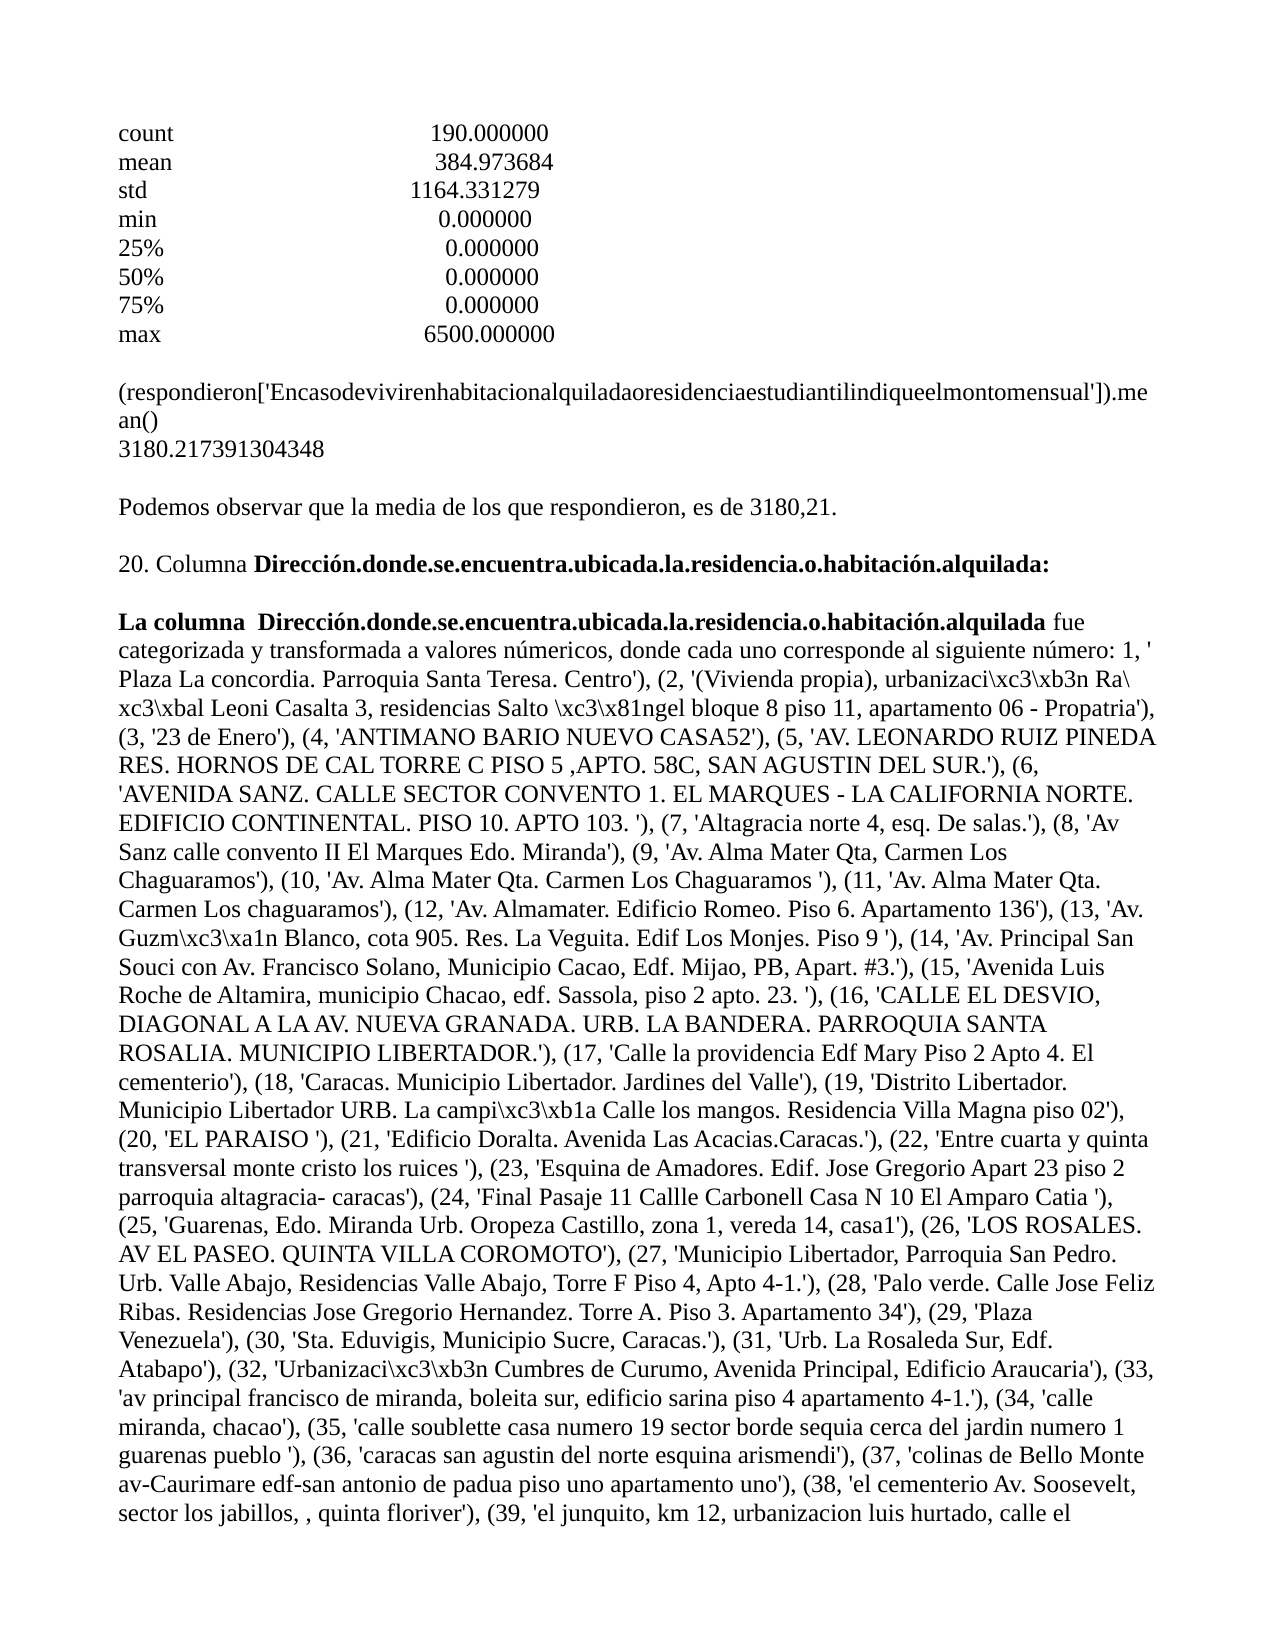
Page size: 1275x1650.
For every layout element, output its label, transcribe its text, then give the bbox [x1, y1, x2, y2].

text (respondieron['Encasodevivirenhabitacionalquiladaoresidenciaestudiantilindiqueelmontomensual']).mean() [118, 377, 1157, 434]
text 50% 0.000000 [118, 262, 1157, 291]
text count 190.000000 [118, 118, 1157, 147]
text mean 384.973684 [118, 147, 1157, 176]
text max 6500.000000 [118, 319, 1157, 348]
text La columna Dirección.donde.se.encuentra.ubicada.la.residencia.o.habitación.alquilada fue categorizada y transformada a valores númericos, donde cada uno corresponde al siguiente número: 1, ' Plaza La concordia. Parroquia Santa Teresa. Centro'), (2, '(Vivienda propia), urbanizaci\xc3\xb3n Ra\xc3\xbal Leoni Casalta 3, residencias Salto \xc3\x81ngel bloque 8 piso 11, apartamento 06 - Propatria'), (3, '23 de Enero'), (4, 'ANTIMANO BARIO NUEVO CASA52'), (5, 'AV. LEONARDO RUIZ PINEDA RES. HORNOS DE CAL TORRE C PISO 5 ,APTO. 58C, SAN AGUSTIN DEL SUR.'), (6, 'AVENIDA SANZ. CALLE SECTOR CONVENTO 1. EL MARQUES - LA CALIFORNIA NORTE. EDIFICIO CONTINENTAL. PISO 10. APTO 103. '), (7, 'Altagracia norte 4, esq. De salas.'), (8, 'Av Sanz calle convento II El Marques Edo. Miranda'), (9, 'Av. Alma Mater Qta, Carmen Los Chaguaramos'), (10, 'Av. Alma Mater Qta. Carmen Los Chaguaramos '), (11, 'Av. Alma Mater Qta. Carmen Los chaguaramos'), (12, 'Av. Almamater. Edificio Romeo. Piso 6. Apartamento 136'), (13, 'Av. Guzm\xc3\xa1n Blanco, cota 905. Res. La Veguita. Edif Los Monjes. Piso 9 '), (14, 'Av. Principal San Souci con Av. Francisco Solano, Municipio Cacao, Edf. Mijao, PB, Apart. #3.'), (15, 'Avenida Luis Roche de Altamira, municipio Chacao, edf. Sassola, piso 2 apto. 23. '), (16, 'CALLE EL DESVIO, DIAGONAL A LA AV. NUEVA GRANADA. URB. LA BANDERA. PARROQUIA SANTA ROSALIA. MUNICIPIO LIBERTADOR.'), (17, 'Calle la providencia Edf Mary Piso 2 Apto 4. El cementerio'), (18, 'Caracas. Municipio Libertador. Jardines del Valle'), (19, 'Distrito Libertador. Municipio Libertador URB. La campi\xc3\xb1a Calle los mangos. Residencia Villa Magna piso 02'), (20, 'EL PARAISO '), (21, 'Edificio Doralta. Avenida Las Acacias.Caracas.'), (22, 'Entre cuarta y quinta transversal monte cristo los ruices '), (23, 'Esquina de Amadores. Edif. Jose Gregorio Apart 23 piso 2 parroquia altagracia- caracas'), (24, 'Final Pasaje 11 Callle Carbonell Casa N 10 El Amparo Catia '), (25, 'Guarenas, Edo. Miranda Urb. Oropeza Castillo, zona 1, vereda 14, casa1'), (26, 'LOS ROSALES. AV EL PASEO. QUINTA VILLA COROMOTO'), (27, 'Municipio Libertador, Parroquia San Pedro. Urb. Valle Abajo, Residencias Valle Abajo, Torre F Piso 4, Apto 4-1.'), (28, 'Palo verde. Calle Jose Feliz Ribas. Residencias Jose Gregorio Hernandez. Torre A. Piso 3. Apartamento 34'), (29, 'Plaza Venezuela'), (30, 'Sta. Eduvigis, Municipio Sucre, Caracas.'), (31, 'Urb. La Rosaleda Sur, Edf. Atabapo'), (32, 'Urbanizaci\xc3\xb3n Cumbres de Curumo, Avenida Principal, Edificio Araucaria'), (33, 'av principal francisco de miranda, boleita sur, edificio sarina piso 4 apartamento 4-1.'), (34, 'calle miranda, chacao'), (35, 'calle soublette casa numero 19 sector borde sequia cerca del jardin numero 1 guarenas pueblo '), (36, 'caracas san agustin del norte esquina arismendi'), (37, 'colinas de Bello Monte av-Caurimare edf-san antonio de padua piso uno apartamento uno'), (38, 'el cementerio Av. Soosevelt, sector los jabillos, , quinta floriver'), (39, 'el junquito, km 12, urbanizacion luis hurtado, calle el [118, 607, 1157, 1527]
text std 1164.331279 [118, 176, 1157, 204]
text 25% 0.000000 [118, 233, 1157, 262]
text 20. Columna Dirección.donde.se.encuentra.ubicada.la.residencia.o.habitación.alquilada: [118, 549, 1157, 578]
text Podemos observar que la media de los que respondieron, es de 3180,21. [118, 492, 1157, 521]
text min 0.000000 [118, 204, 1157, 233]
text 75% 0.000000 [118, 291, 1157, 319]
text 3180.217391304348 [118, 434, 1157, 463]
